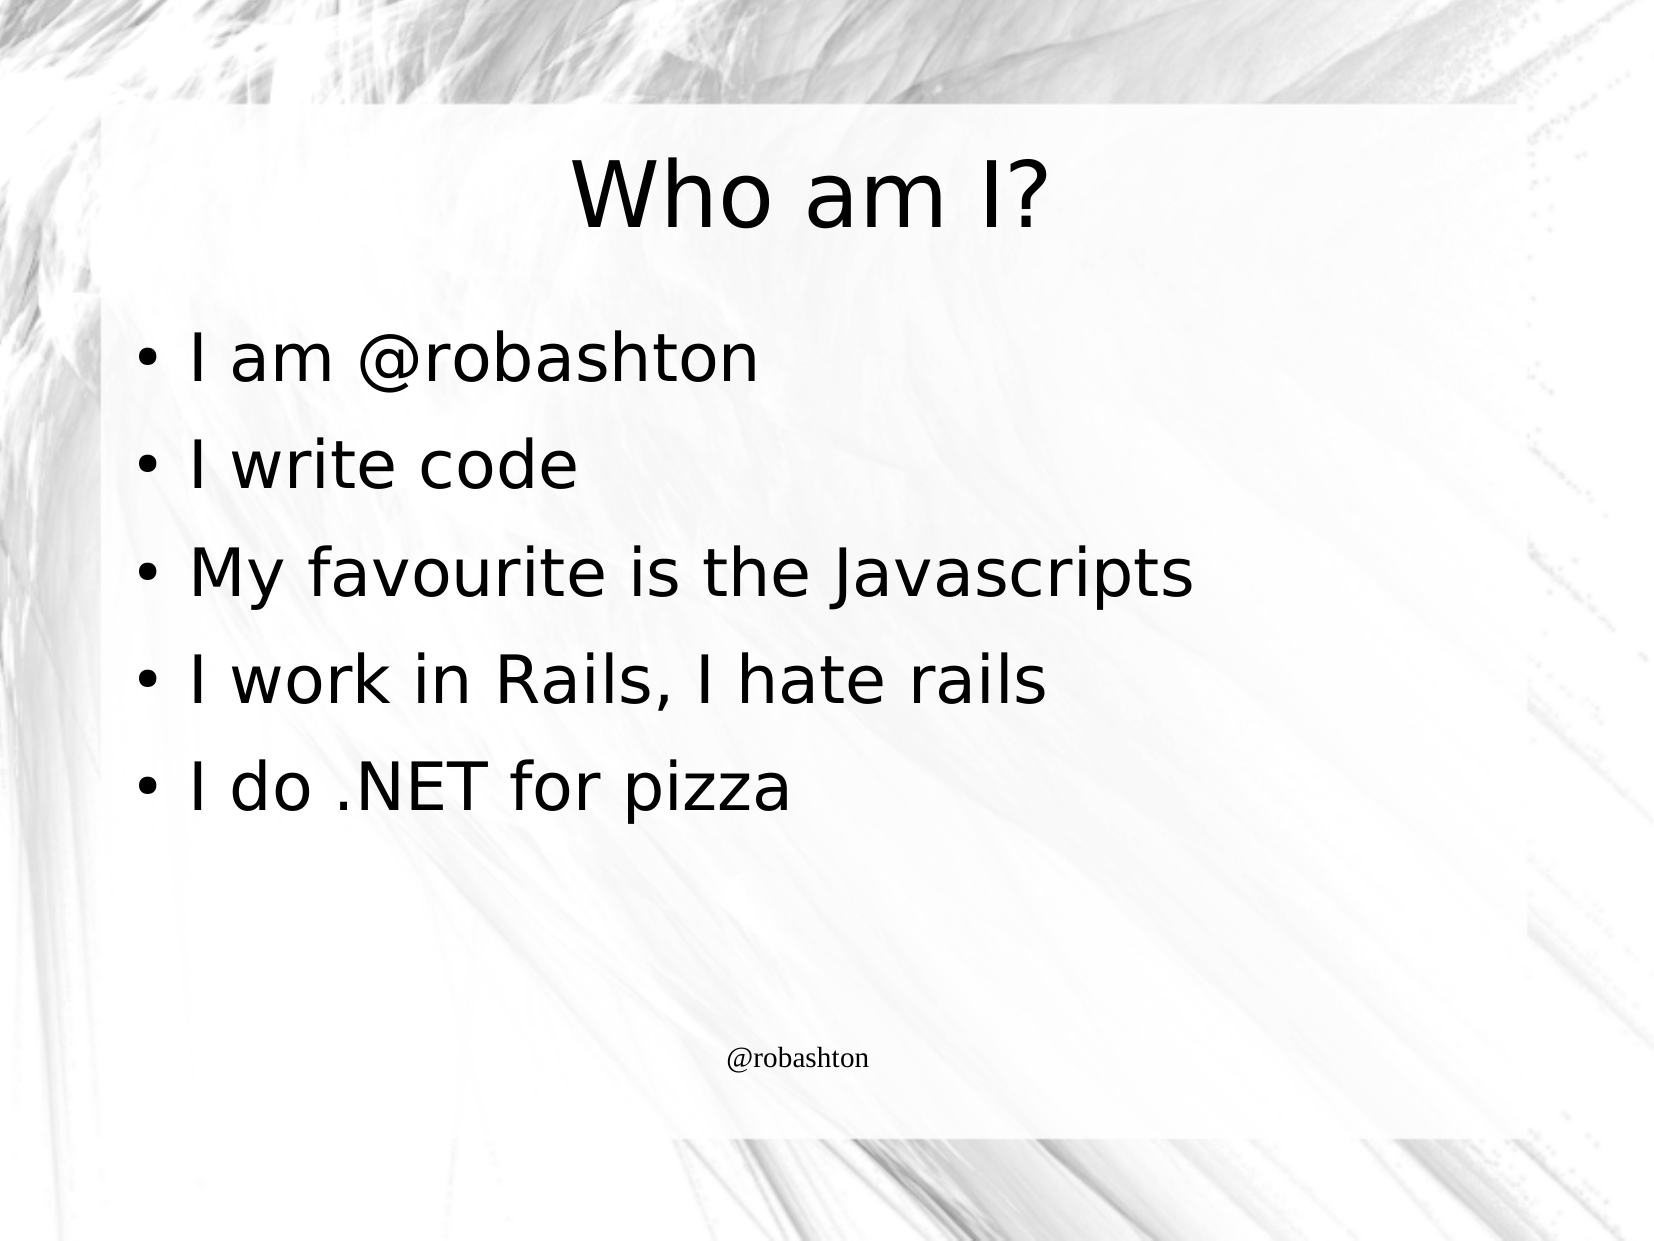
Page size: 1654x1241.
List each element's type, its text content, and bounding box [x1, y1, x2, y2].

title Who am I? [118, 112, 1506, 281]
picture [0, 0, 1654, 1241]
list I am @robashton I write code My favourite is the Javascripts I work in Rails, I hate rails I do .NET for pizza [118, 319, 1571, 1040]
